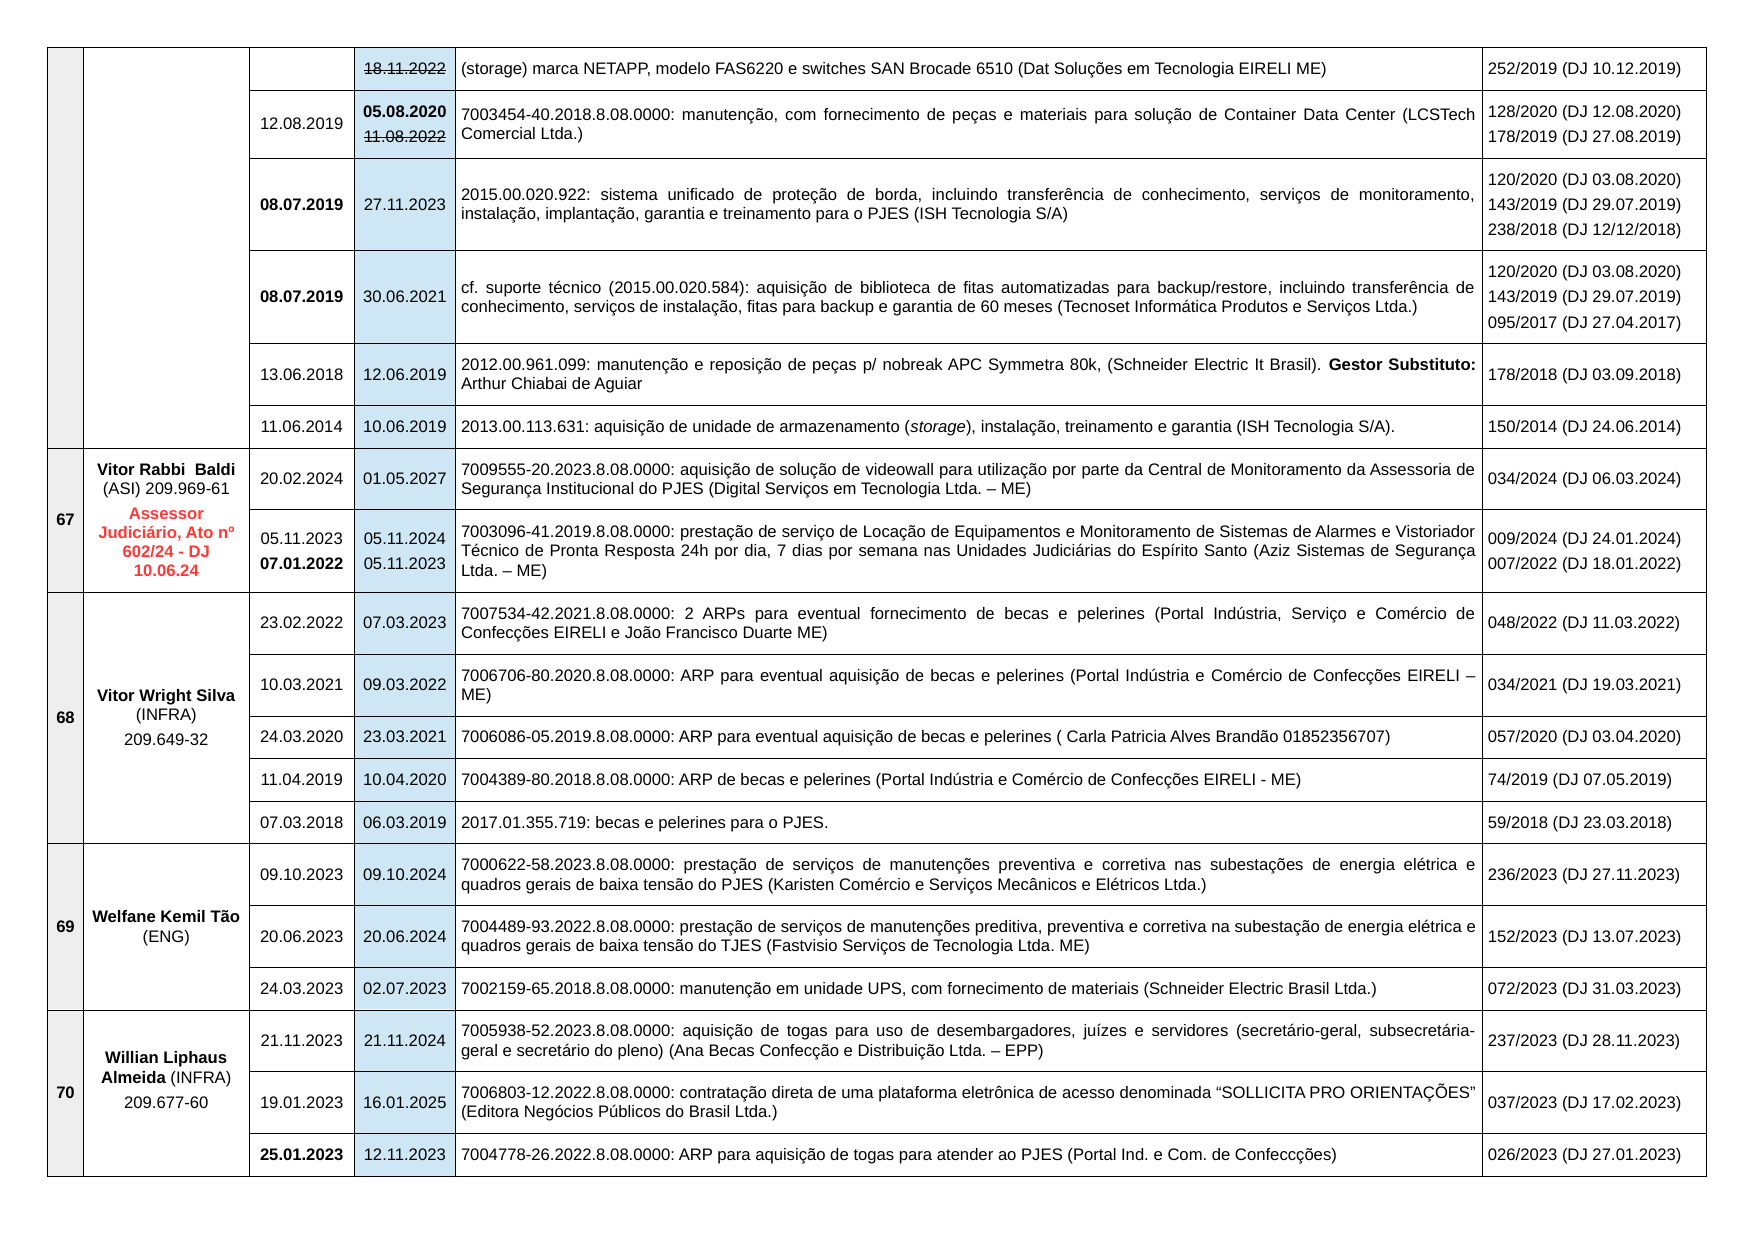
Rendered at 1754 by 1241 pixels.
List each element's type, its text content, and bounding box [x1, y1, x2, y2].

table_cell 07.03.2023 [355, 593, 455, 654]
table_cell 009/2024 (DJ 24.01.2024) 007/2022 (DJ 18.01.2022) [1483, 510, 1706, 592]
table_cell 037/2023 (DJ 17.02.2023) [1483, 1072, 1706, 1133]
table_cell 178/2018 (DJ 03.09.2018) [1483, 344, 1706, 405]
table_cell 23.03.2021 [355, 717, 455, 758]
table_cell 21.11.2024 [355, 1011, 455, 1071]
table_cell 12.11.2023 [355, 1134, 455, 1176]
table_cell 7004778-26.2022.8.08.0000: ARP para aquisição de togas para atender ao PJES (Portal Ind. e Com. de Confeccções) [456, 1134, 1482, 1176]
table_cell 7006706-80.2020.8.08.0000: ARP para eventual aquisição de becas e pelerines (Portal Indústria e Comércio de Confecções EIRELI – ME) [456, 655, 1482, 716]
table_cell 2017.01.355.719: becas e pelerines para o PJES. [456, 802, 1482, 843]
table_cell 7005938-52.2023.8.08.0000: aquisição de togas para uso de desembargadores, juízes e servidores (secretário-geral, subsecretária-geral e secretário do pleno) (Ana Becas Confecção e Distribuição Ltda. – EPP) [456, 1011, 1482, 1071]
table_cell 08.07.2019 [250, 159, 354, 250]
table_cell 69 [48, 844, 83, 1009]
table_cell 7003454-40.2018.8.08.0000: manutenção, com fornecimento de peças e materiais para solução de Container Data Center (LCSTech Comercial Ltda.) [456, 91, 1482, 158]
table_cell 20.06.2024 [355, 906, 455, 967]
table_cell 7002159-65.2018.8.08.0000: manutenção em unidade UPS, com fornecimento de materiais (Schneider Electric Brasil Ltda.) [456, 968, 1482, 1009]
table_cell 74/2019 (DJ 07.05.2019) [1483, 759, 1706, 801]
table_cell 072/2023 (DJ 31.03.2023) [1483, 968, 1706, 1009]
table_cell cf. suporte técnico (2015.00.020.584): aquisição de biblioteca de fitas automatizadas para backup/restore, incluindo transferência de conhecimento, serviços de instalação, fitas para backup e garantia de 60 meses (Tecnoset Informática Produtos e Serviços Ltda.) [456, 251, 1482, 343]
table_cell 24.03.2020 [250, 717, 354, 758]
table_cell 237/2023 (DJ 28.11.2023) [1483, 1011, 1706, 1071]
table_cell 10.04.2020 [355, 759, 455, 801]
table_cell 152/2023 (DJ 13.07.2023) [1483, 906, 1706, 967]
table_cell 21.11.2023 [250, 1011, 354, 1071]
table_cell 2015.00.020.922: sistema unificado de proteção de borda, incluindo transferência de conhecimento, serviços de monitoramento, instalação, implantação, garantia e treinamento para o PJES (ISH Tecnologia S/A) [456, 159, 1482, 250]
table_cell 2012.00.961.099: manutenção e reposição de peças p/ nobreak APC Symmetra 80k, (Schneider Electric It Brasil). Gestor Substituto: Arthur Chiabai de Aguiar [456, 344, 1482, 405]
table_cell 252/2019 (DJ 10.12.2019) [1483, 48, 1706, 90]
table_cell 12.06.2019 [355, 344, 455, 405]
table_cell 67 [48, 449, 83, 592]
table_cell 128/2020 (DJ 12.08.2020) 178/2019 (DJ 27.08.2019) [1483, 91, 1706, 158]
table_cell 18.11.2022 [355, 48, 455, 90]
table_cell 026/2023 (DJ 27.01.2023) [1483, 1134, 1706, 1176]
table_cell 68 [48, 593, 83, 843]
table_cell 048/2022 (DJ 11.03.2022) [1483, 593, 1706, 654]
table_cell 7004489-93.2022.8.08.0000: prestação de serviços de manutenções preditiva, preventiva e corretiva na subestação de energia elétrica e quadros gerais de baixa tensão do TJES (Fastvisio Serviços de Tecnologia Ltda. ME) [456, 906, 1482, 967]
table_cell 150/2014 (DJ 24.06.2014) [1483, 406, 1706, 448]
table_cell 057/2020 (DJ 03.04.2020) [1483, 717, 1706, 758]
table_cell 11.06.2014 [250, 406, 354, 448]
table_cell 05.11.2024 05.11.2023 [355, 510, 455, 592]
table_cell [48, 48, 83, 448]
table_cell 08.07.2019 [250, 251, 354, 343]
table_cell [250, 48, 354, 90]
table_cell 16.01.2025 [355, 1072, 455, 1133]
table_cell Welfane Kemil Tão (ENG) [84, 844, 249, 1009]
table_cell 09.03.2022 [355, 655, 455, 716]
table_cell 034/2024 (DJ 06.03.2024) [1483, 449, 1706, 509]
table_cell 11.04.2019 [250, 759, 354, 801]
table_cell 70 [48, 1011, 83, 1176]
table_cell 25.01.2023 [250, 1134, 354, 1176]
table_cell 09.10.2024 [355, 844, 455, 905]
table_cell 07.03.2018 [250, 802, 354, 843]
table_cell (storage) marca NETAPP, modelo FAS6220 e switches SAN Brocade 6510 (Dat Soluções em Tecnologia EIRELI ME) [456, 48, 1482, 90]
table_cell 30.06.2021 [355, 251, 455, 343]
table_cell 59/2018 (DJ 23.03.2018) [1483, 802, 1706, 843]
table_cell 12.08.2019 [250, 91, 354, 158]
table_cell 23.02.2022 [250, 593, 354, 654]
table_cell 7000622-58.2023.8.08.0000: prestação de serviços de manutenções preventiva e corretiva nas subestações de energia elétrica e quadros gerais de baixa tensão do PJES (Karisten Comércio e Serviços Mecânicos e Elétricos Ltda.) [456, 844, 1482, 905]
table_cell 2013.00.113.631: aquisição de unidade de armazenamento (storage), instalação, treinamento e garantia (ISH Tecnologia S/A). [456, 406, 1482, 448]
table_cell Vitor Wright Silva (INFRA) 209.649-32 [84, 593, 249, 843]
table_cell 05.08.2020 11.08.2022 [355, 91, 455, 158]
table_cell 7006086-05.2019.8.08.0000: ARP para eventual aquisição de becas e pelerines ( Carla Patricia Alves Brandão 01852356707) [456, 717, 1482, 758]
table_cell 02.07.2023 [355, 968, 455, 1009]
table_cell 7009555-20.2023.8.08.0000: aquisição de solução de videowall para utilização por parte da Central de Monitoramento da Assessoria de Segurança Institucional do PJES (Digital Serviços em Tecnologia Ltda. – ME) [456, 449, 1482, 509]
table_cell 20.02.2024 [250, 449, 354, 509]
table_cell 27.11.2023 [355, 159, 455, 250]
table_cell 01.05.2027 [355, 449, 455, 509]
table_cell 13.06.2018 [250, 344, 354, 405]
table_cell 06.03.2019 [355, 802, 455, 843]
table_cell 120/2020 (DJ 03.08.2020) 143/2019 (DJ 29.07.2019) 095/2017 (DJ 27.04.2017) [1483, 251, 1706, 343]
table_cell Willian Liphaus Almeida (INFRA) 209.677-60 [84, 1011, 249, 1176]
table_cell 19.01.2023 [250, 1072, 354, 1133]
table_cell 24.03.2023 [250, 968, 354, 1009]
table_cell 034/2021 (DJ 19.03.2021) [1483, 655, 1706, 716]
table_cell 236/2023 (DJ 27.11.2023) [1483, 844, 1706, 905]
table_cell [84, 48, 249, 448]
table_cell 10.06.2019 [355, 406, 455, 448]
table_cell 05.11.2023 07.01.2022 [250, 510, 354, 592]
table_cell Vitor Rabbi Baldi (ASI) 209.969-61 Assessor Judiciário, Ato nº 602/24 - DJ 10.06.24 [84, 449, 249, 592]
table_cell 120/2020 (DJ 03.08.2020) 143/2019 (DJ 29.07.2019) 238/2018 (DJ 12/12/2018) [1483, 159, 1706, 250]
table_cell 7004389-80.2018.8.08.0000: ARP de becas e pelerines (Portal Indústria e Comércio de Confecções EIRELI - ME) [456, 759, 1482, 801]
table_cell 7006803-12.2022.8.08.0000: contratação direta de uma plataforma eletrônica de acesso denominada “SOLLICITA PRO ORIENTAÇÕES” (Editora Negócios Públicos do Brasil Ltda.) [456, 1072, 1482, 1133]
table_cell 20.06.2023 [250, 906, 354, 967]
table_cell 09.10.2023 [250, 844, 354, 905]
table_cell 10.03.2021 [250, 655, 354, 716]
table_cell 7007534-42.2021.8.08.0000: 2 ARPs para eventual fornecimento de becas e pelerines (Portal Indústria, Serviço e Comércio de Confecções EIRELI e João Francisco Duarte ME) [456, 593, 1482, 654]
table_cell 7003096-41.2019.8.08.0000: prestação de serviço de Locação de Equipamentos e Monitoramento de Sistemas de Alarmes e Vistoriador Técnico de Pronta Resposta 24h por dia, 7 dias por semana nas Unidades Judiciárias do Espírito Santo (Aziz Sistemas de Segurança Ltda. – ME) [456, 510, 1482, 592]
